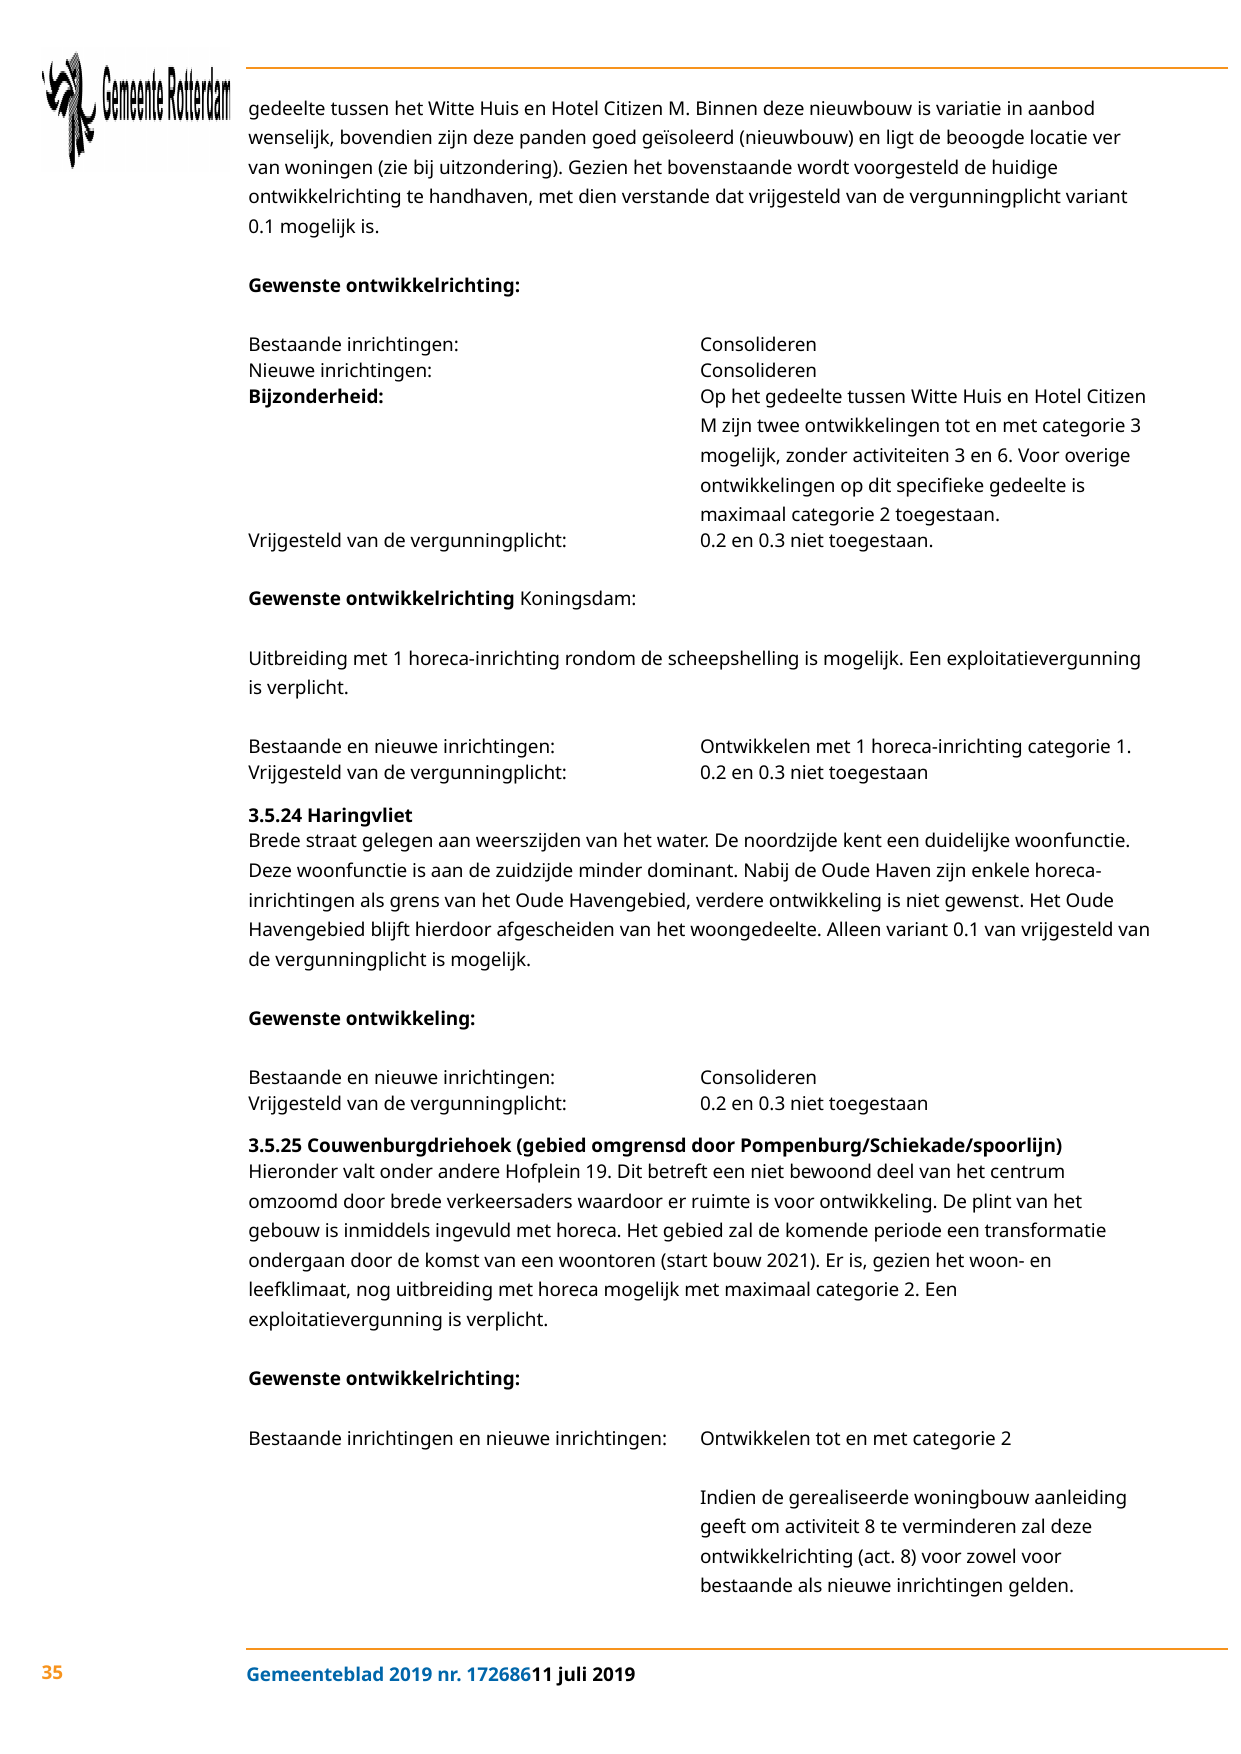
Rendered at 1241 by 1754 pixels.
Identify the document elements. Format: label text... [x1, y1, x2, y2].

table_cell Vrijgesteld van de vergunningplicht: [248, 759, 700, 785]
table_cell Consolideren [700, 357, 1152, 383]
table_cell Op het gedeelte tussen Witte Huis en Hotel Citizen M zijn twee ontwikkelingen tot en met categorie 3 mogelijk, zonder activiteiten 3 en 6. Voor overige ontwikkelingen op dit specifieke gedeelte is maximaal categorie 2 toegestaan. [700, 383, 1152, 527]
table_header Bestaande en nieuwe inrichtingen: [248, 734, 700, 759]
text Gewenste ontwikkelrichting: [248, 272, 1152, 298]
text Gewenste ontwikkeling: [248, 1005, 1152, 1031]
text 3.5.25 Couwenburgdriehoek (gebied omgrensd door Pompenburg/Schiekade/spoorlijn) [248, 1133, 1152, 1158]
table_cell Vrijgesteld van de vergunningplicht: [248, 1090, 700, 1116]
table_header Bestaande inrichtingen: [248, 332, 700, 357]
table_cell 0.2 en 0.3 niet toegestaan [700, 1090, 1152, 1116]
text 3.5.24 Haringvliet [248, 802, 1152, 828]
table_cell 0.2 en 0.3 niet toegestaan. [700, 527, 1152, 553]
picture [41, 47, 231, 172]
text Gewenste ontwikkelrichting: [248, 1365, 1152, 1391]
text Hieronder valt onder andere Hofplein 19. Dit betreft een niet bewoond deel van het centrum omzoomd door brede verkeersaders waardoor er ruimte is voor ontwikkeling. De plint van het gebouw is inmiddels ingevuld met horeca. Het gebied zal de komende periode een transformatie ondergaan door de komst van een woontoren (start bouw 2021). Er is, gezien het woon- en leefklimaat, nog uitbreiding met horeca mogelijk met maximaal categorie 2. Een exploitatievergunning is verplicht. [248, 1158, 1152, 1332]
table_cell Bijzonderheid: [248, 383, 700, 527]
table_cell Vrijgesteld van de vergunningplicht: [248, 527, 700, 553]
table_header Ontwikkelen met 1 horeca-inrichting categorie 1. [700, 734, 1152, 759]
table_header Consolideren [700, 1064, 1152, 1090]
table_header Ontwikkelen tot en met categorie 2 Indien de gerealiseerde woningbouw aanleiding geeft om activiteit 8 te verminderen zal deze ontwikkelrichting (act. 8) voor zowel voor bestaande als nieuwe inrichtingen gelden. [700, 1425, 1152, 1598]
text Gewenste ontwikkelrichting Koningsdam: [248, 586, 1152, 611]
table_header Consolideren [700, 332, 1152, 357]
text Uitbreiding met 1 horeca-inrichting rondom de scheepshelling is mogelijk. Een exploitatievergunning is verplicht. [248, 645, 1152, 700]
table_header Bestaande inrichtingen en nieuwe inrichtingen: [248, 1425, 700, 1598]
table_header Bestaande en nieuwe inrichtingen: [248, 1064, 700, 1090]
text Brede straat gelegen aan weerszijden van het water. De noordzijde kent een duidelijke woonfunctie. Deze woonfunctie is aan de zuidzijde minder dominant. Nabij de Oude Haven zijn enkele horeca-inrichtingen als grens van het Oude Havengebied, verdere ontwikkeling is niet gewenst. Het Oude Havengebied blijft hierdoor afgescheiden van het woongedeelte. Alleen variant 0.1 van vrijgesteld van de vergunningplicht is mogelijk. [248, 828, 1152, 972]
text gedeelte tussen het Witte Huis en Hotel Citizen M. Binnen deze nieuwbouw is variatie in aanbod wenselijk, bovendien zijn deze panden goed geïsoleerd (nieuwbouw) en ligt de beoogde locatie ver van woningen (zie bij uitzondering). Gezien het bovenstaande wordt voorgesteld de huidige ontwikkelrichting te handhaven, met dien verstande dat vrijgesteld van de vergunningplicht variant 0.1 mogelijk is. [248, 95, 1152, 239]
table_cell 0.2 en 0.3 niet toegestaan [700, 759, 1152, 785]
table_cell Nieuwe inrichtingen: [248, 357, 700, 383]
